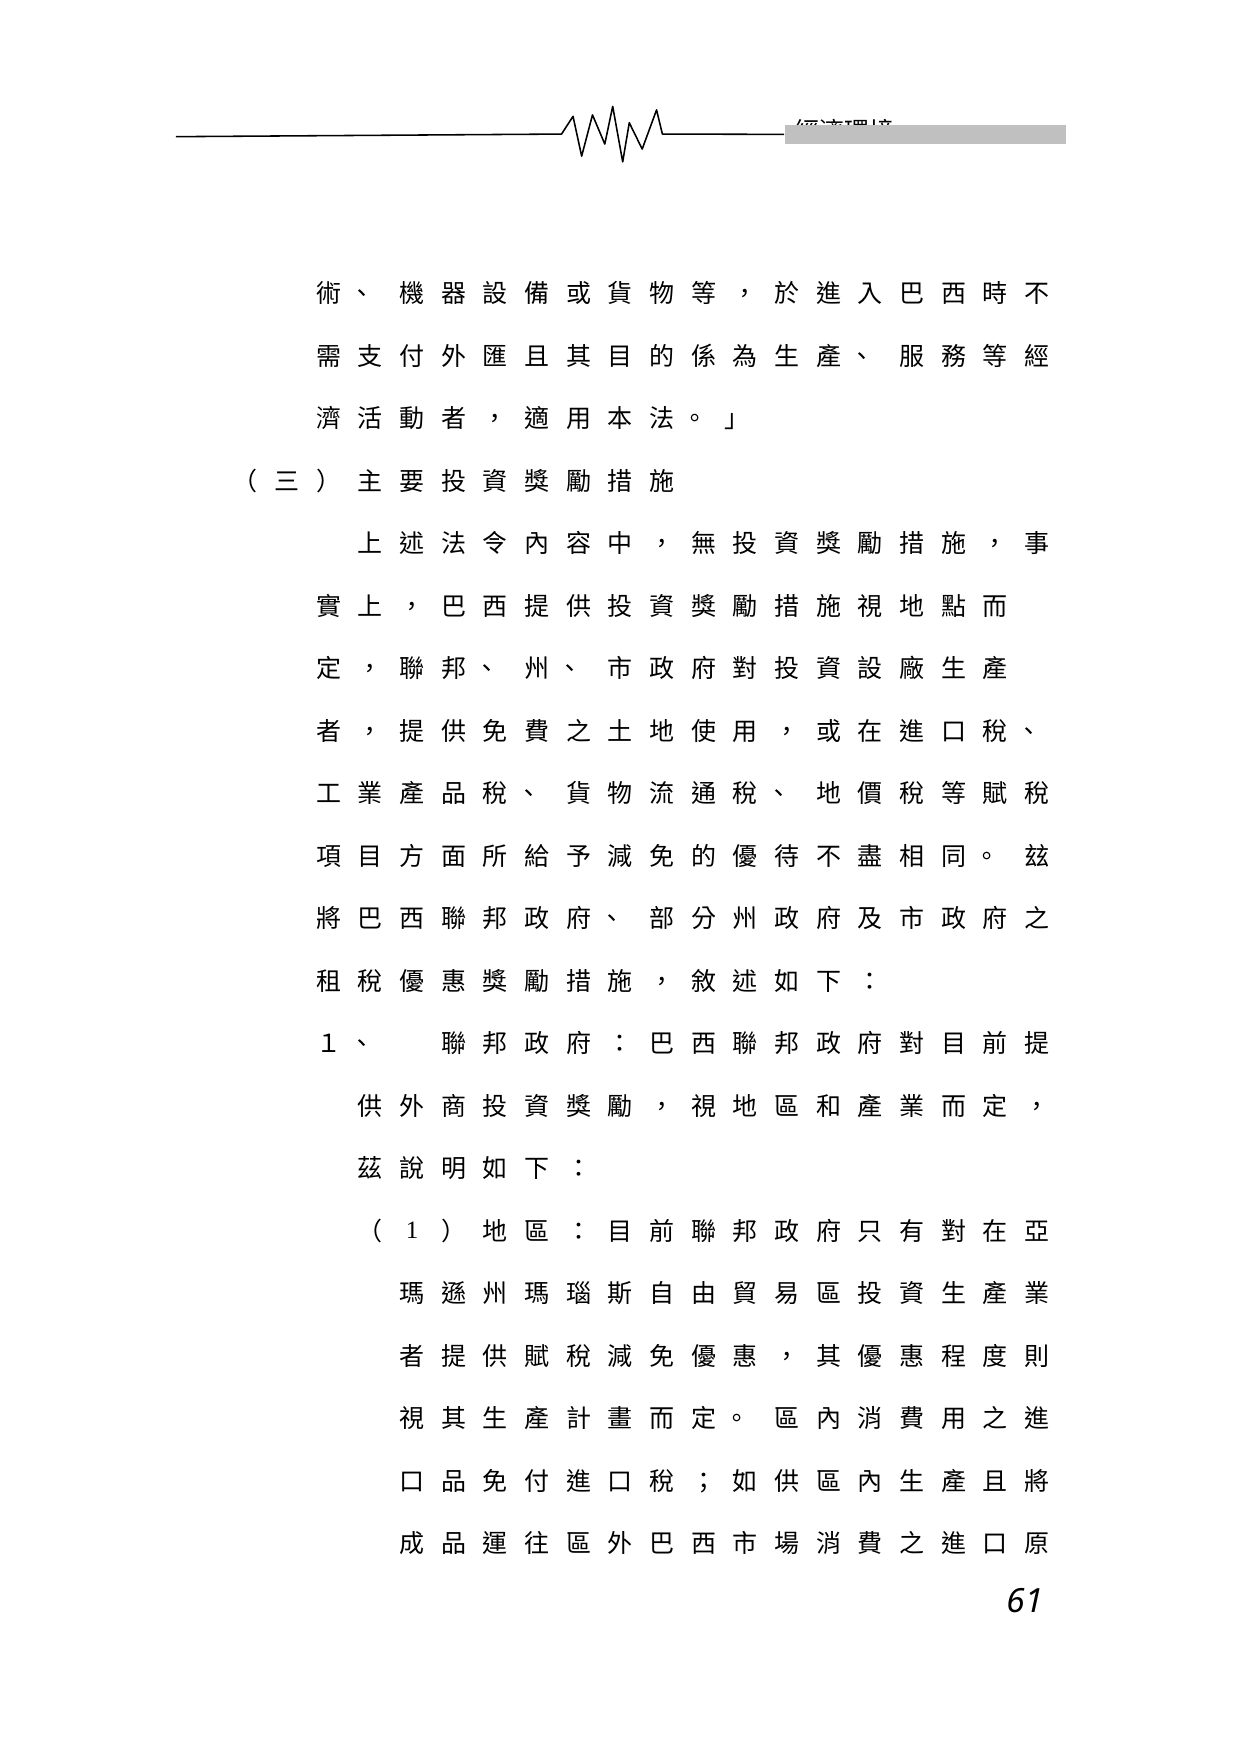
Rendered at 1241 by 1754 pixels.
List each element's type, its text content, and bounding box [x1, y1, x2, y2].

text １、 聯邦政府：巴西聯邦政府對目前提供外商投資獎勵，視地區和產業而定，茲說明如下： [284, 1000, 1058, 1188]
text （三）主要投資獎勵措施 [208, 438, 1058, 500]
text 上述法令內容中，無投資獎勵措施，事實上，巴西提供投資獎勵措施視地點而定，聯邦、州、市政府對投資設廠生產者，提供免費之土地使用，或在進口稅、工業產品稅、貨物流通稅、地價稅等賦稅項目方面所給予減免的優待不盡相同。玆將巴西聯邦政府、部分州政府及市政府之租稅優惠獎勵措施，敘述如下： [284, 500, 1058, 1000]
text 術、機器設備或貨物等，於進入巴西時不需支付外匯且其目的係為生產、服務等經濟活動者，適用本法。」 [284, 250, 1058, 438]
text （1）地區：目前聯邦政府只有對在亞瑪遜州瑪瑙斯自由貿易區投資生產業者提供賦稅減免優惠，其優惠程度則視其生產計畫而定。區內消費用之進口品免付進口稅；如供區內生產且將成品運往區外巴西市場消費之進口原 [309, 1188, 1058, 1563]
